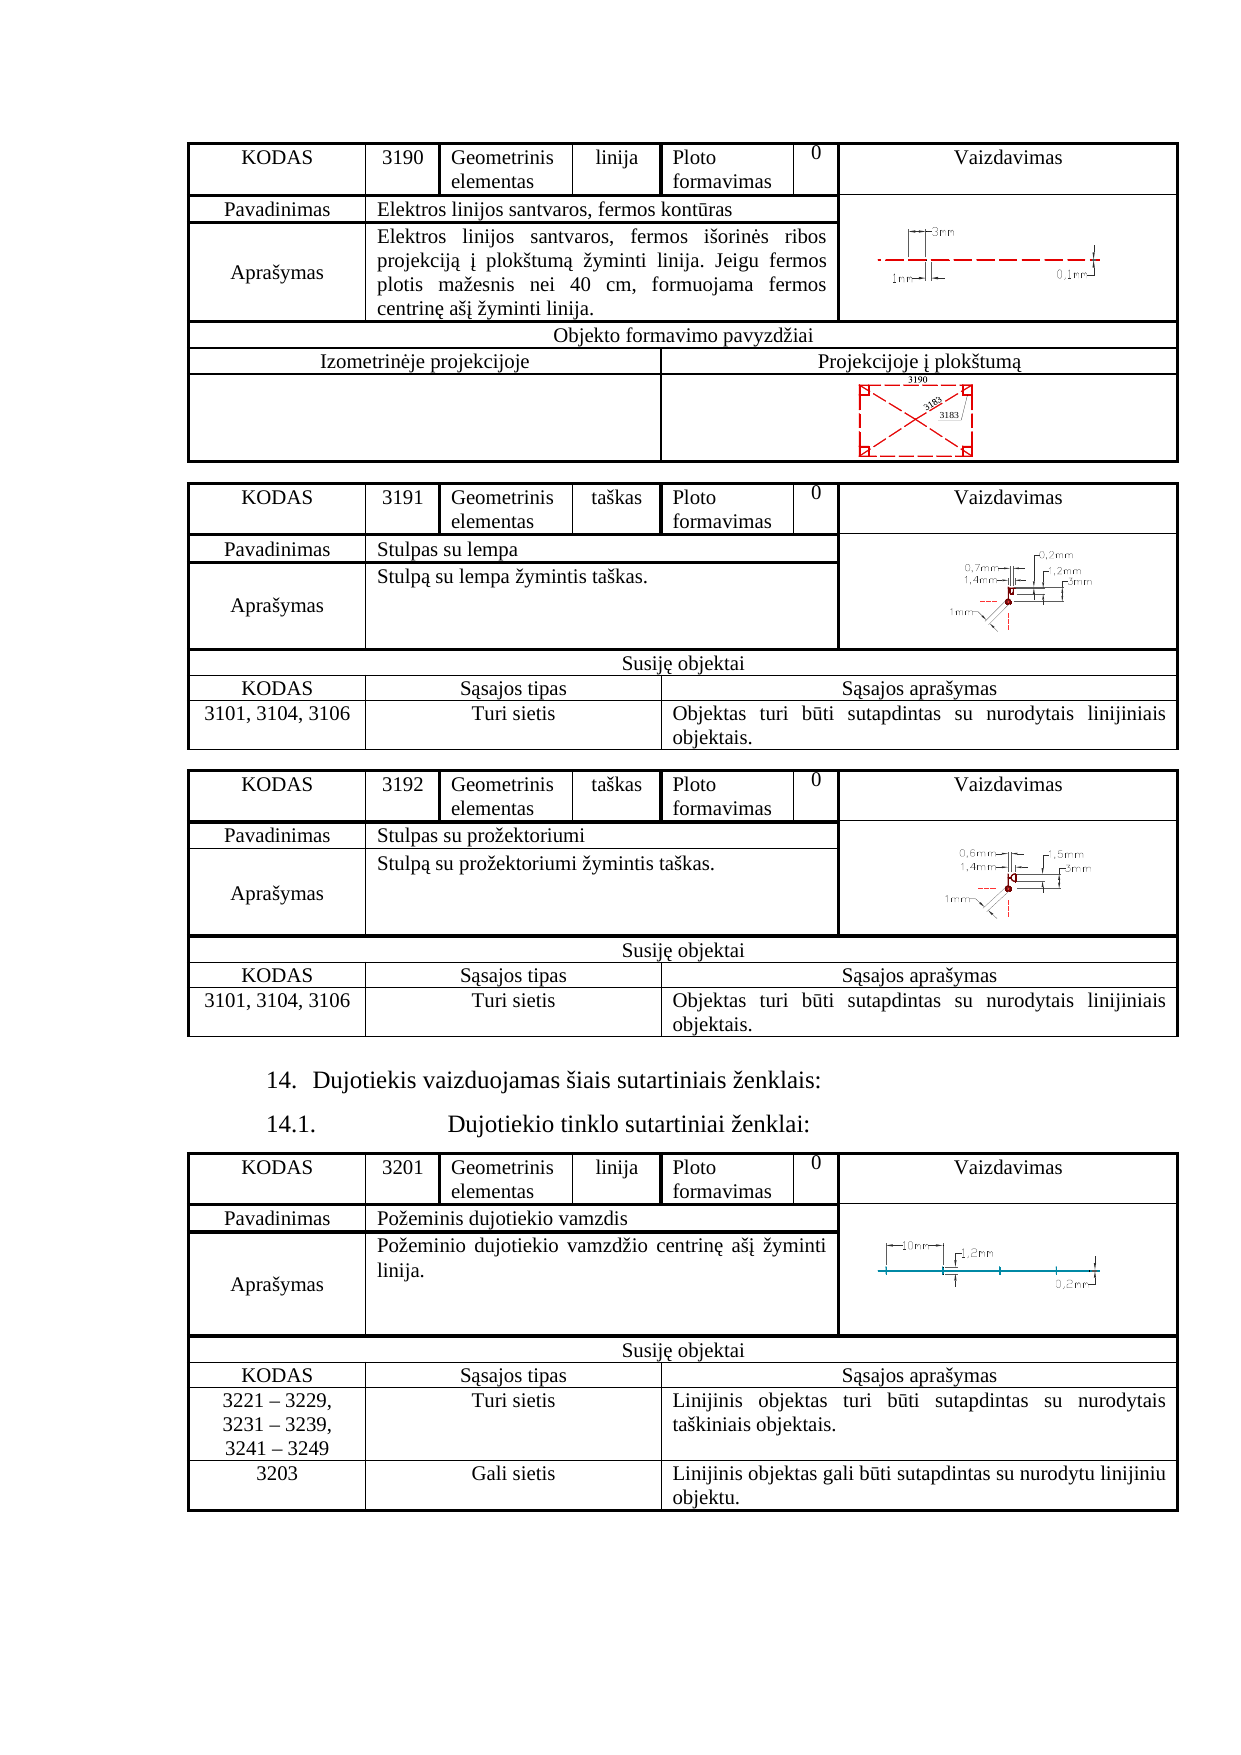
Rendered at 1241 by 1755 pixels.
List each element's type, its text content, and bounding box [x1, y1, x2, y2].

table_cell [840, 195, 1176, 320]
table_cell 3101, 3104, 3106 [190, 701, 365, 749]
table_cell Aprašymas [190, 564, 365, 647]
table_header Geometrinis elementas [441, 485, 572, 533]
table_header linija [573, 1155, 659, 1203]
table_cell Projekcijoje į plokštumą [662, 349, 1176, 373]
table_header Ploto formavimas [663, 772, 793, 820]
table_cell Susiję objektai [190, 938, 1176, 962]
table_cell Turi sietis [366, 1388, 661, 1460]
table_cell [840, 821, 1176, 934]
table_cell Aprašymas [190, 224, 365, 320]
table_cell Sąsajos aprašymas [662, 963, 1176, 987]
table_cell Stulpas su prožektoriumi [366, 824, 837, 847]
table_cell Sąsajos tipas [366, 1363, 661, 1387]
table_cell Pavadinimas [190, 536, 365, 561]
table_header 3190 [366, 145, 438, 193]
table_cell Sąsajos tipas [366, 676, 661, 700]
table_cell Susiję objektai [190, 651, 1176, 674]
table_cell Linijinis objektas gali būti sutapdintas su nurodytu linijiniu objektu. [662, 1461, 1176, 1509]
table_header  [794, 1155, 837, 1203]
table_cell Stulpą su lempa žymintis taškas. [366, 564, 837, 647]
table_header KODAS [190, 772, 365, 820]
table_cell Požeminio dujotiekio vamzdžio centrinę ašį žyminti linija. [366, 1234, 837, 1334]
table_header  [794, 772, 837, 820]
table_cell Susiję objektai [190, 1338, 1176, 1362]
table_header  [794, 485, 837, 533]
table_cell Turi sietis [366, 701, 661, 749]
table_header taškas [573, 772, 659, 820]
table_header Vaizdavimas [840, 485, 1176, 533]
table_cell KODAS [190, 1363, 365, 1387]
table_cell Stulpas su lempa [366, 536, 837, 561]
table_cell Gali sietis [366, 1461, 661, 1509]
table_cell 3221 – 3229, 3231 – 3239, 3241 – 3249 [190, 1388, 365, 1460]
table_header KODAS [190, 145, 365, 193]
table_cell Izometrinėje projekcijoje [190, 349, 660, 373]
table_header  [794, 145, 837, 193]
table_cell Objektas turi būti sutapdintas su nurodytais linijiniais objektais. [662, 988, 1176, 1036]
table_cell [840, 1204, 1176, 1334]
table_header 3201 [366, 1155, 438, 1203]
table_header Ploto formavimas [663, 145, 793, 193]
table_cell Objekto formavimo pavyzdžiai [190, 323, 1176, 347]
table_cell [190, 375, 660, 460]
table_header taškas [573, 485, 659, 533]
table_header Geometrinis elementas [441, 145, 572, 193]
table_cell Pavadinimas [190, 1206, 365, 1230]
table_cell Elektros linijos santvaros, fermos kontūras [366, 197, 837, 221]
table_header 3192 [366, 772, 438, 820]
table_cell 3203 [190, 1461, 365, 1509]
table_cell Pavadinimas [190, 824, 365, 847]
table_cell Pavadinimas [190, 197, 365, 221]
table_header Ploto formavimas [663, 485, 793, 533]
table_cell Sąsajos aprašymas [662, 1363, 1176, 1387]
table_header KODAS [190, 485, 365, 533]
table_cell Sąsajos aprašymas [662, 676, 1176, 700]
table_header Geometrinis elementas [441, 772, 572, 820]
table_header KODAS [190, 1155, 365, 1203]
table_cell Stulpą su prožektoriumi žymintis taškas. [366, 849, 837, 934]
table_header Vaizdavimas [840, 772, 1176, 820]
table_header Geometrinis elementas [441, 1155, 572, 1203]
table_cell Objektas turi būti sutapdintas su nurodytais linijiniais objektais. [662, 701, 1176, 749]
table_cell Požeminis dujotiekio vamzdis [366, 1206, 837, 1230]
table_cell Linijinis objektas turi būti sutapdintas su nurodytais taškiniais objektais. [662, 1388, 1176, 1460]
table_cell [662, 375, 1176, 460]
table_header Vaizdavimas [840, 145, 1176, 193]
table_header 3191 [366, 485, 438, 533]
text 14.1. Dujotiekio tinklo sutartiniai ženklai: [177, 1109, 1181, 1137]
table_header linija [573, 145, 659, 193]
table_header Vaizdavimas [840, 1155, 1176, 1203]
table_cell Turi sietis [366, 988, 661, 1036]
table_cell Sąsajos tipas [366, 963, 661, 987]
table_cell KODAS [190, 963, 365, 987]
table_header Ploto formavimas [663, 1155, 793, 1203]
table_cell 3101, 3104, 3106 [190, 988, 365, 1036]
table_cell Elektros linijos santvaros, fermos išorinės ribos projekciją į plokštumą žyminti linija. Jeigu fermos plotis mažesnis nei 40 cm, formuojama fermos centrinę ašį žyminti linija. [366, 224, 837, 320]
table_cell Aprašymas [190, 1234, 365, 1334]
table_cell Aprašymas [190, 849, 365, 934]
table_cell KODAS [190, 676, 365, 700]
table_cell [840, 534, 1176, 647]
text 14. Dujotiekis vaizduojamas šiais sutartiniais ženklais: [177, 1066, 1181, 1094]
